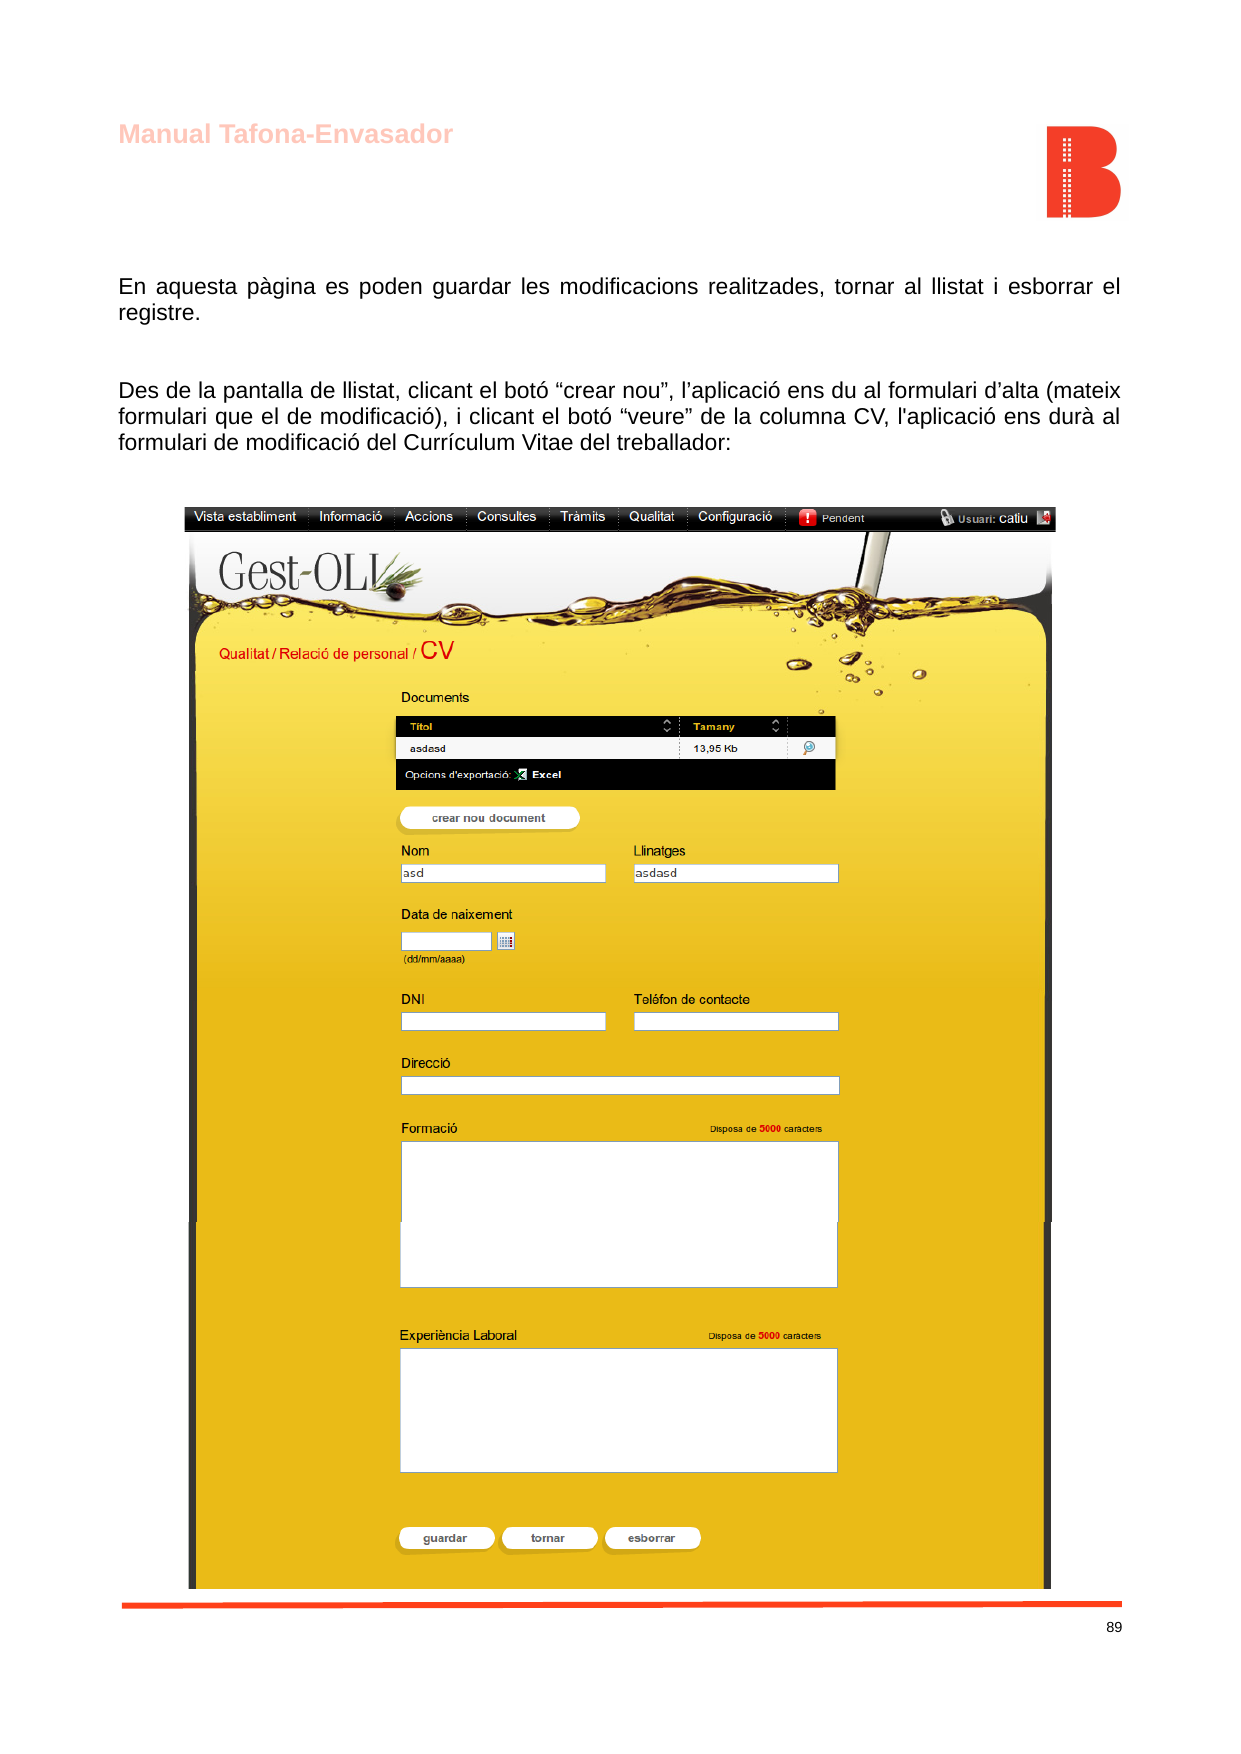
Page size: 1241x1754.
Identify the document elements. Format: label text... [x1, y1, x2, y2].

text En aquesta pàgina es poden guardar les modificacions realitzades, tornar al llistat i esborrar el registre. [118, 273, 1122, 325]
text Des de la pantalla de llistat, clicant el botó “crear nou”, l’aplicació ens du al formulari d’alta (mateix formulari que el de modificació), i clicant el botó “veure” de la columna CV, l'aplicació ens durà al formulari de modificació del Currículum Vitae del treballador: [118, 377, 1122, 456]
picture [1036, 124, 1130, 221]
picture [184, 507, 1057, 1589]
